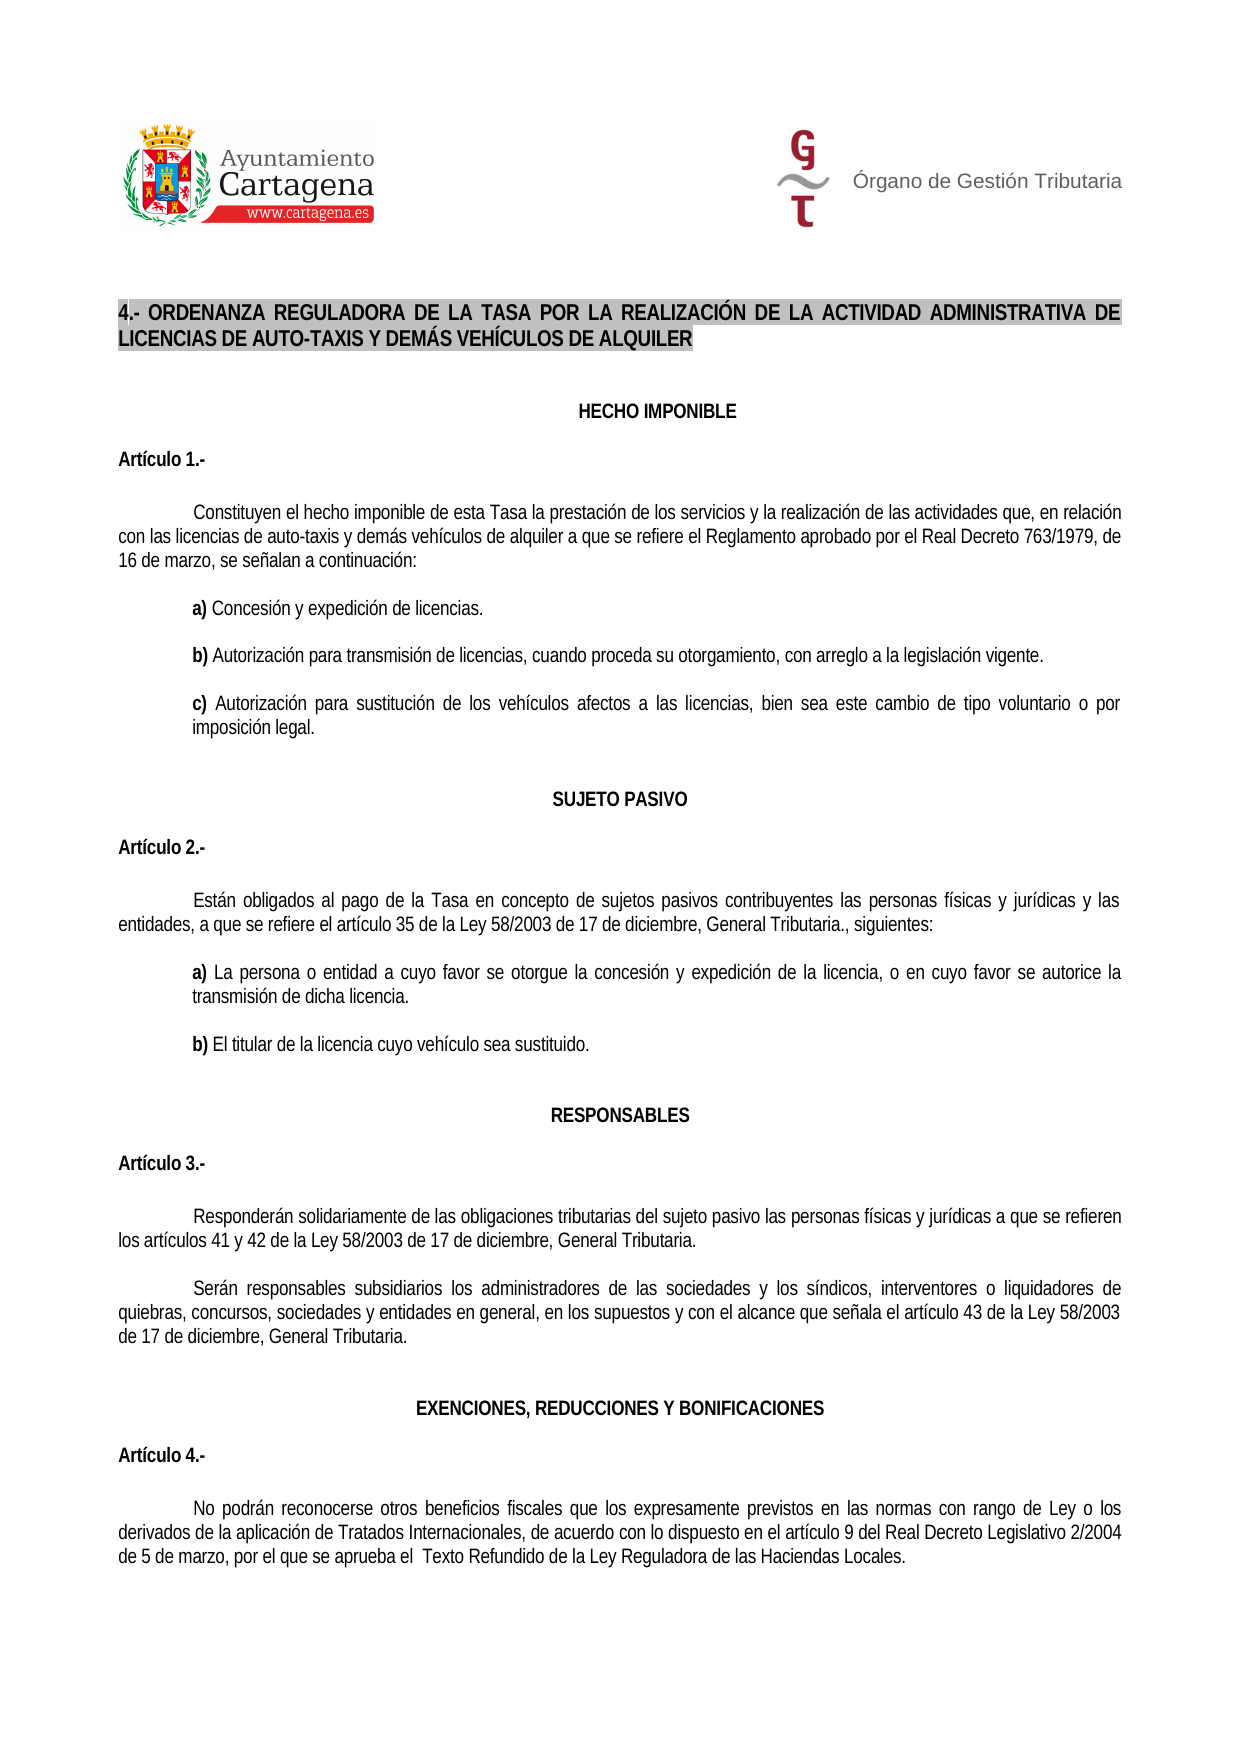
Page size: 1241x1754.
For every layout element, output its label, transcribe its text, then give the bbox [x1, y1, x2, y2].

text HECHO IMPONIBLE [118, 399, 1122, 423]
text EXENCIONES, REDUCCIONES Y BONIFICACIONES [118, 1396, 1122, 1419]
text b) El titular de la licencia cuyo vehículo sea sustituido. [192, 1031, 1122, 1055]
text No podrán reconocerse otros beneficios fiscales que los expresamente previstos en las normas con rango de Ley o los derivados de la aplicación de Tratados Internacionales, de acuerdo con lo dispuesto en el artículo 9 del Real Decreto Legislativo 2/2004 de 5 de marzo, por el que se aprueba el Texto Refundido de la Ley Reguladora de las Haciendas Locales. [118, 1496, 1122, 1568]
text SUJETO PASIVO [118, 787, 1122, 811]
text a) La persona o entidad a cuyo favor se otorgue la concesión y expedición de la licencia, o en cuyo favor se autorice la transmisión de dicha licencia. [192, 959, 1122, 1007]
text b) Autorización para transmisión de licencias, cuando proceda su otorgamiento, con arreglo a la legislación vigente. [192, 643, 1122, 667]
text Artículo 3.- [118, 1151, 1122, 1175]
text 4.- ORDENANZA REGULADORA DE LA TASA POR LA REALIZACIÓN DE LA ACTIVIDAD ADMINISTRATIVA DE LICENCIAS DE AUTO-TAXIS Y DEMÁS VEHÍCULOS DE ALQUILER [118, 298, 1122, 351]
text Artículo 4.- [118, 1443, 1122, 1467]
text RESPONSABLES [118, 1103, 1122, 1127]
text Artículo 1.- [118, 447, 1122, 471]
text Artículo 2.- [118, 835, 1122, 859]
text a) Concesión y expedición de licencias. [192, 596, 1122, 619]
text Responderán solidariamente de las obligaciones tributarias del sujeto pasivo las personas físicas y jurídicas a que se refieren los artículos 41 y 42 de la Ley 58/2003 de 17 de diciembre, General Tributaria. [118, 1204, 1122, 1252]
text Serán responsables subsidiarios los administradores de las sociedades y los síndicos, interventores o liquidadores de quiebras, concursos, sociedades y entidades en general, en los supuestos y con el alcance que señala el artículo 43 de la Ley 58/2003 de 17 de diciembre, General Tributaria. [118, 1276, 1122, 1348]
text Están obligados al pago de la Tasa en concepto de sujetos pasivos contribuyentes las personas físicas y jurídicas y las entidades, a que se refiere el artículo 35 de la Ley 58/2003 de 17 de diciembre, General Tributaria., siguientes: [118, 888, 1122, 936]
text Constituyen el hecho imponible de esta Tasa la prestación de los servicios y la realización de las actividades que, en relación con las licencias de auto-taxis y demás vehículos de alquiler a que se refiere el Reglamento aprobado por el Real Decreto 763/1979, de 16 de marzo, se señalan a continuación: [118, 500, 1122, 572]
text c) Autorización para sustitución de los vehículos afectos a las licencias, bien sea este cambio de tipo voluntario o por imposición legal. [192, 691, 1122, 739]
picture [117, 119, 379, 236]
